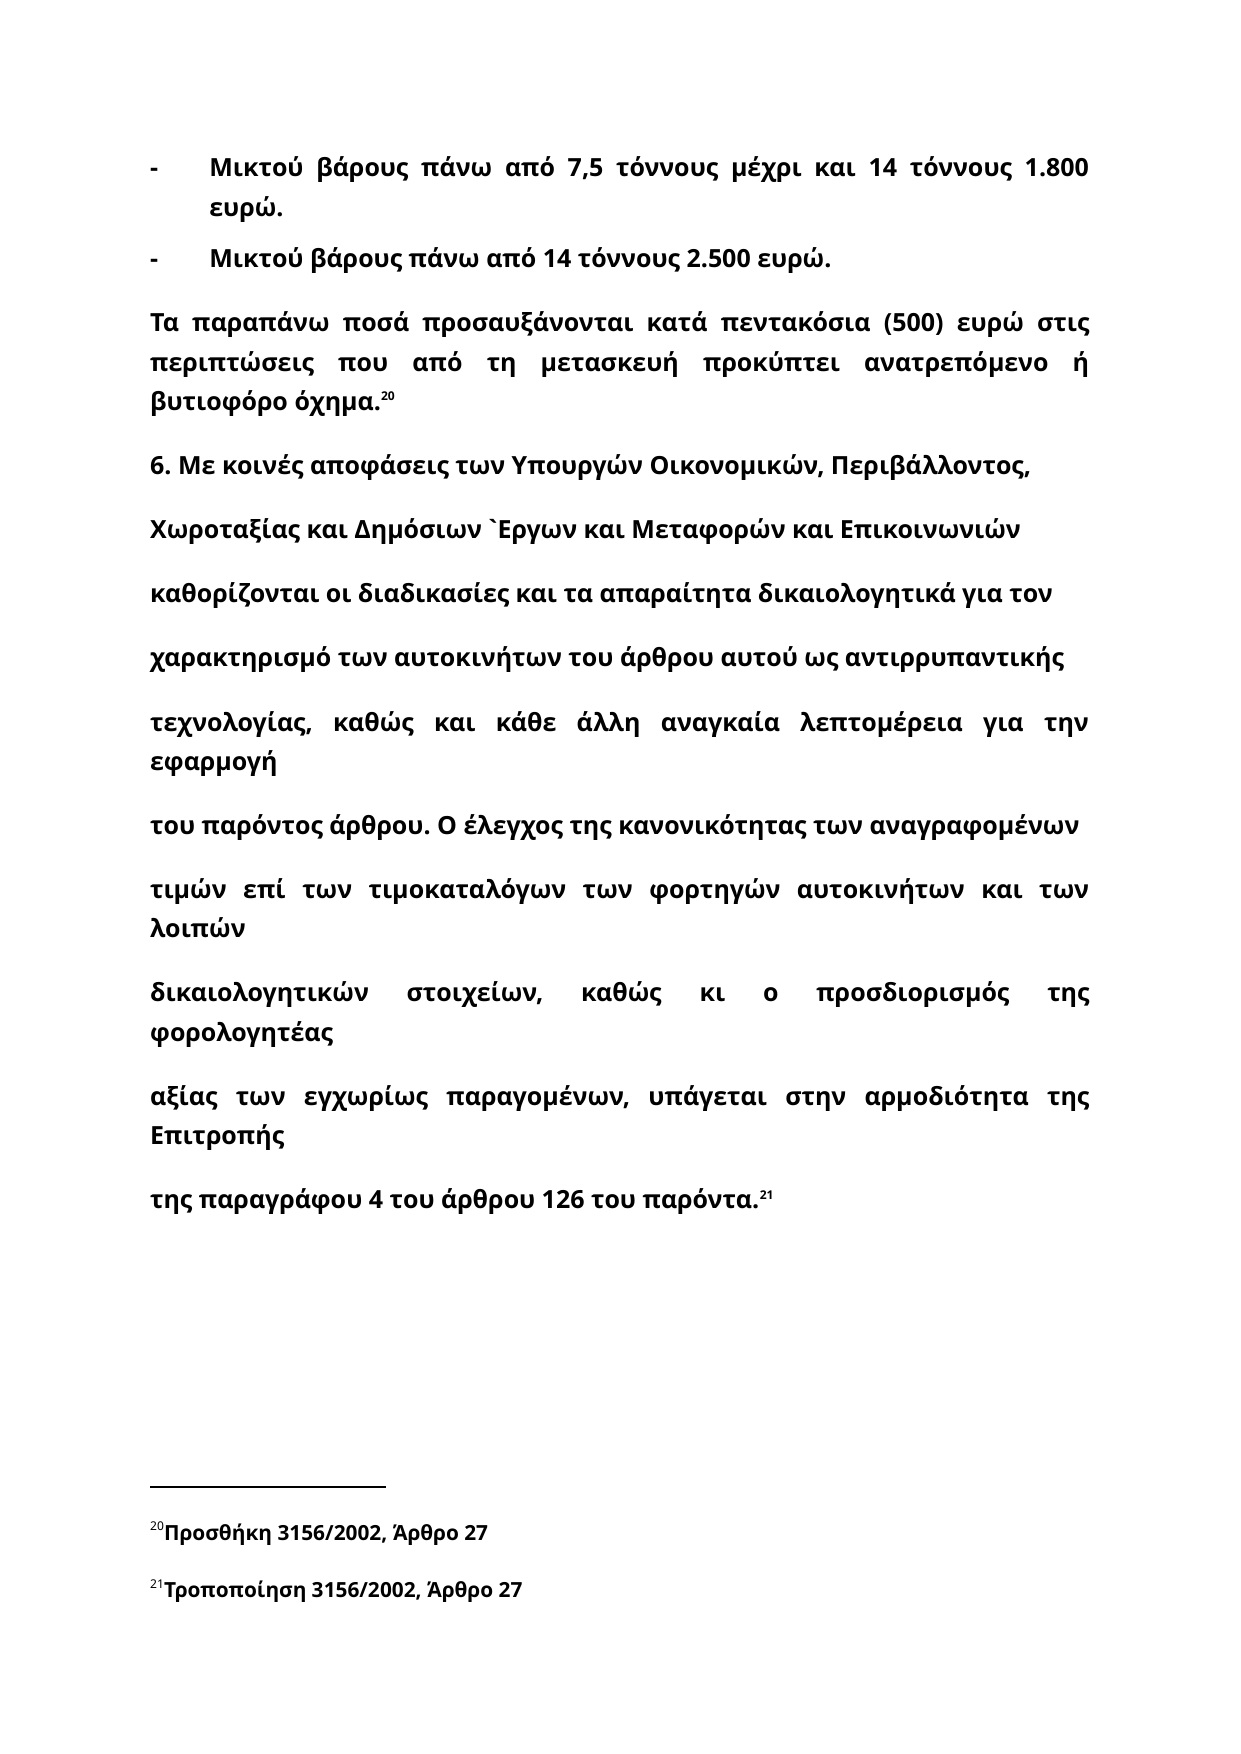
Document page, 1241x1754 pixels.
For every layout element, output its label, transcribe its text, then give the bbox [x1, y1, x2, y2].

text Χωροταξίας και Δημόσιων `Εργων και Μεταφορών και Επικοινωνιών [150, 512, 1090, 546]
list - Μικτού βάρους πάνω από 14 τόννους 2.500 ευρώ. [150, 241, 1090, 275]
text χαρακτηρισμό των αυτοκινήτων του άρθρου αυτού ως αντιρρυπαντικής [150, 640, 1090, 674]
text καθορίζονται οι διαδικασίες και τα απαραίτητα δικαιολογητικά για τον [150, 576, 1090, 610]
text της παραγράφου 4 του άρθρου 126 του παρόντα. [150, 1182, 1090, 1216]
text Προσθήκη 3156/2002, Άρθρο 27 [150, 1518, 1090, 1546]
text τεχνολογίας, καθώς και κάθε άλλη αναγκαία λεπτομέρεια για την εφαρμογή [150, 704, 1090, 777]
list - Μικτού βάρους πάνω από 7,5 τόννους μέχρι και 14 τόννους 1.800 ευρώ. [150, 150, 1090, 223]
text Τροποποίηση 3156/2002, Άρθρο 27 [150, 1576, 1090, 1604]
text Τα παραπάνω ποσά προσαυξάνονται κατά πεντακόσια (500) ευρώ στις περιπτώσεις που από τη μετασκευή προκύπτει ανατρεπόμενο ή βυτιοφόρο όχημα. [150, 305, 1090, 417]
text τιμών επί των τιμοκαταλόγων των φορτηγών αυτοκινήτων και των λοιπών [150, 872, 1090, 945]
text δικαιολογητικών στοιχείων, καθώς κι ο προσδιορισμός της φορολογητέας [150, 975, 1090, 1048]
text 6. Με κοινές αποφάσεις των Υπουργών Οικονομικών, Περιβάλλοντος, [150, 447, 1090, 482]
text αξίας των εγχωρίως παραγομένων, υπάγεται στην αρμοδιότητα της Επιτροπής [150, 1078, 1090, 1152]
text του παρόντος άρθρου. Ο έλεγχος της κανονικότητας των αναγραφομένων [150, 807, 1090, 842]
